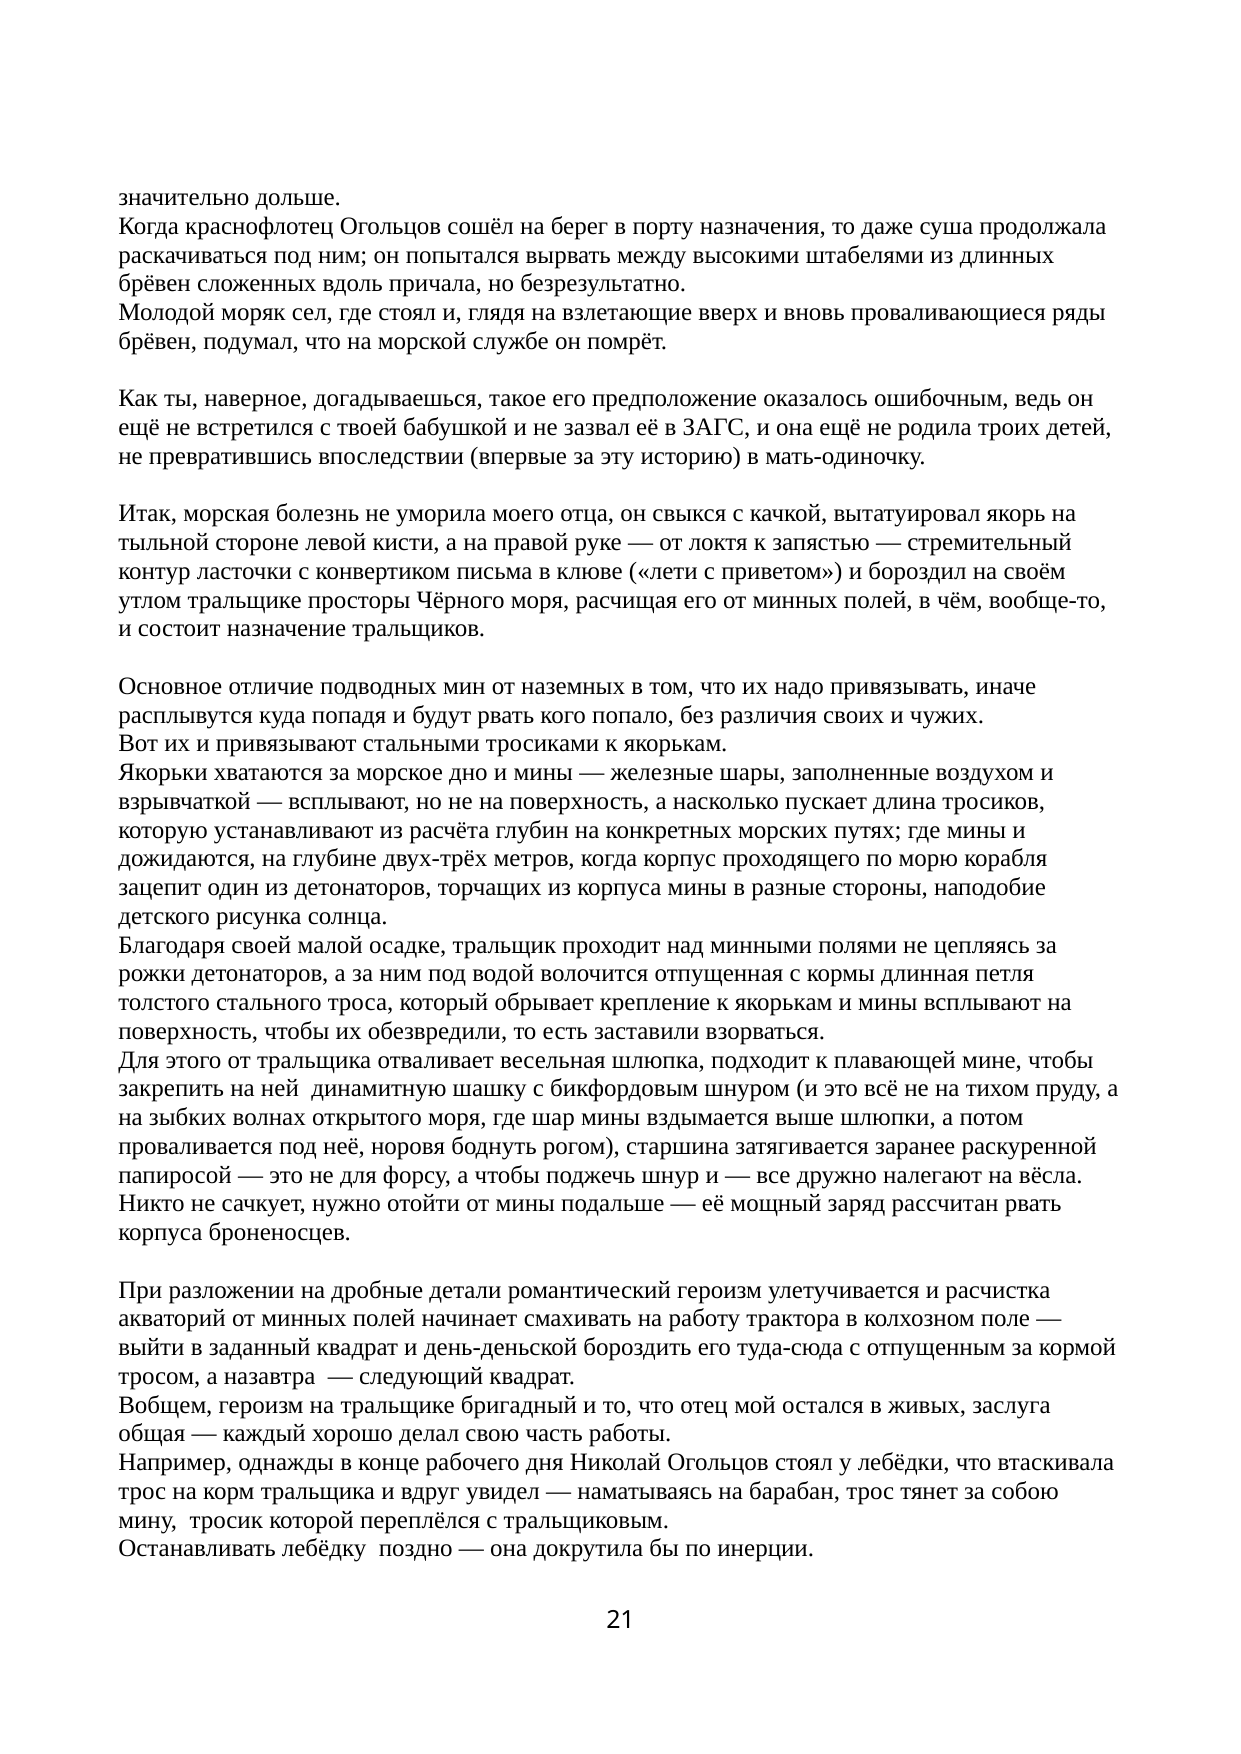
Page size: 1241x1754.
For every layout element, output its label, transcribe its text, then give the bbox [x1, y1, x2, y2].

text Якорьки хватаются за морское дно и мины — железные шары, заполненные воздухом и взрывчаткой — всплывают, но не на поверхность, а насколько пускает длина тросиков, которую устанавливают из расчёта глубин на конкретных морских путях; где мины и дожидаются, на глубине двух-трёх метров, когда корпус проходящего по морю корабля зацепит один из детонаторов, торчащих из корпуса мины в разные стороны, наподобие детского рисунка солнца. [118, 757, 1122, 930]
text Вот их и привязывают стальными тросиками к якорькам. [118, 728, 1122, 757]
text Итак, морская болезнь не уморила моего отца, он свыкся с качкой, вытатуировал якорь на тыльной стороне левой кисти, а на правой руке — от локтя к запястью — стремительный контур ласточки с конвертиком письма в клюве («лети с приветом») и бороздил на своём утлом тральщике просторы Чёрного моря, расчищая его от минных полей, в чём, вообще-то, и состоит назначение тральщиков. [118, 498, 1122, 642]
text При разложении на дробные детали романтический героизм улетучивается и расчистка акваторий от минных полей начинает смахивать на работу трактора в колхозном поле — выйти в заданный квадрат и день-деньской бороздить его туда-сюда с отпущенным за кормой тросом, а назавтра — следующий квадрат. [118, 1275, 1122, 1390]
text Останавливать лебёдку поздно — она докрутила бы по инерции. [118, 1533, 1122, 1562]
text Благодаря своей малой осадке, тральщик проходит над минными полями не цепляясь за рожки детонаторов, а за ним под водой волочится отпущенная с кормы длинная петля толстого стального троса, который обрывает крепление к якорькам и мины всплывают на поверхность, чтобы их обезвредили, то есть заставили взорваться. [118, 930, 1122, 1045]
text Никто не сачкует, нужно отойти от мины подальше — её мощный заряд рассчитан рвать корпуса броненосцев. [118, 1188, 1122, 1246]
text Когда краснофлотец Огольцов сошёл на берег в порту назначения, то даже суша продолжала раскачиваться под ним; он попытался вырвать между высокими штабелями из длинных брёвен сложенных вдоль причала, но безрезультатно. [118, 211, 1122, 297]
text Основное отличие подводных мин от наземных в том, что их надо привязывать, иначе расплывутся куда попадя и будут рвать кого попало, без различия своих и чужих. [118, 671, 1122, 728]
text Как ты, наверное, догадываешься, такое его предположение оказалось ошибочным, ведь он ещё не встретился с твоей бабушкой и не зазвал её в ЗАГС, и она ещё не родила троих детей, не превратившись впоследствии (впервые за эту историю) в мать-одиночку. [118, 383, 1122, 470]
text Для этого от тральщика отваливает весельная шлюпка, подходит к плавающей мине, чтобы закрепить на ней динамитную шашку с бикфордовым шнуром (и это всё не на тихом пруду, а на зыбких волнах открытого моря, где шар мины вздымается выше шлюпки, а потом проваливается под неё, норовя боднуть рогом), старшина затягивается заранее раскуренной папиросой — это не для форсу, а чтобы поджечь шнур и — все дружно налегают на вёсла. [118, 1045, 1122, 1188]
text Например, однажды в конце рабочего дня Николай Огольцов стоял у лебёдки, что втаскивала трос на корм тральщика и вдруг увидел — наматываясь на барабан, трос тянет за собою мину, тросик которой переплёлся с тральщиковым. [118, 1447, 1122, 1533]
text Вобщем, героизм на тральщике бригадный и то, что отец мой остался в живых, заслуга общая — каждый хорошо делал свою часть работы. [118, 1390, 1122, 1447]
text Молодой моряк сел, где стоял и, глядя на взлетающие вверх и вновь проваливающиеся ряды брёвен, подумал, что на морской службе он помрёт. [118, 297, 1122, 355]
text значительно дольше. [118, 182, 1122, 211]
